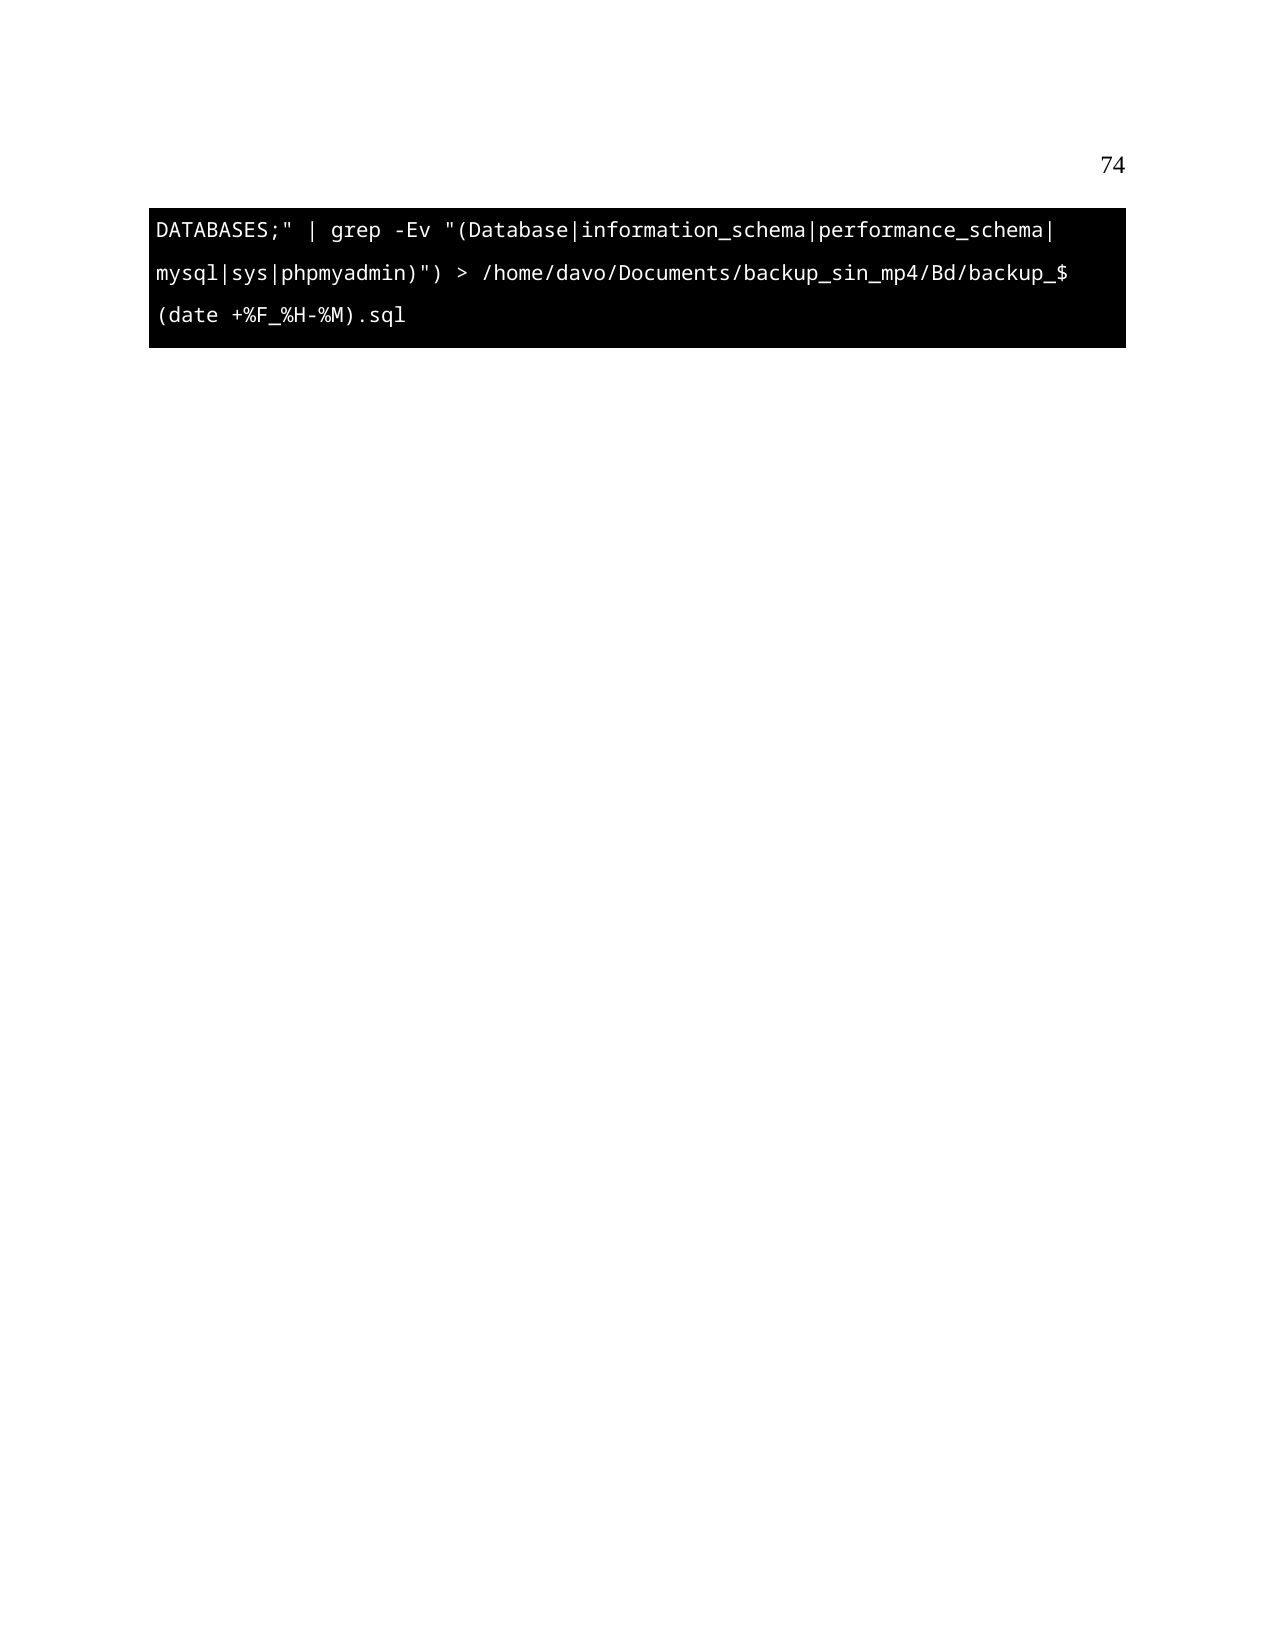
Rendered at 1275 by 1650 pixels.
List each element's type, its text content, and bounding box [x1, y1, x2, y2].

table_header DATABASES;" | grep -Ev "(Database|information_schema|performance_schema|mysql|sys|phpmyadmin)") > /home/davo/Documents/backup_sin_mp4/Bd/backup_$(date +%F_%H-%M).sql [151, 209, 1124, 346]
